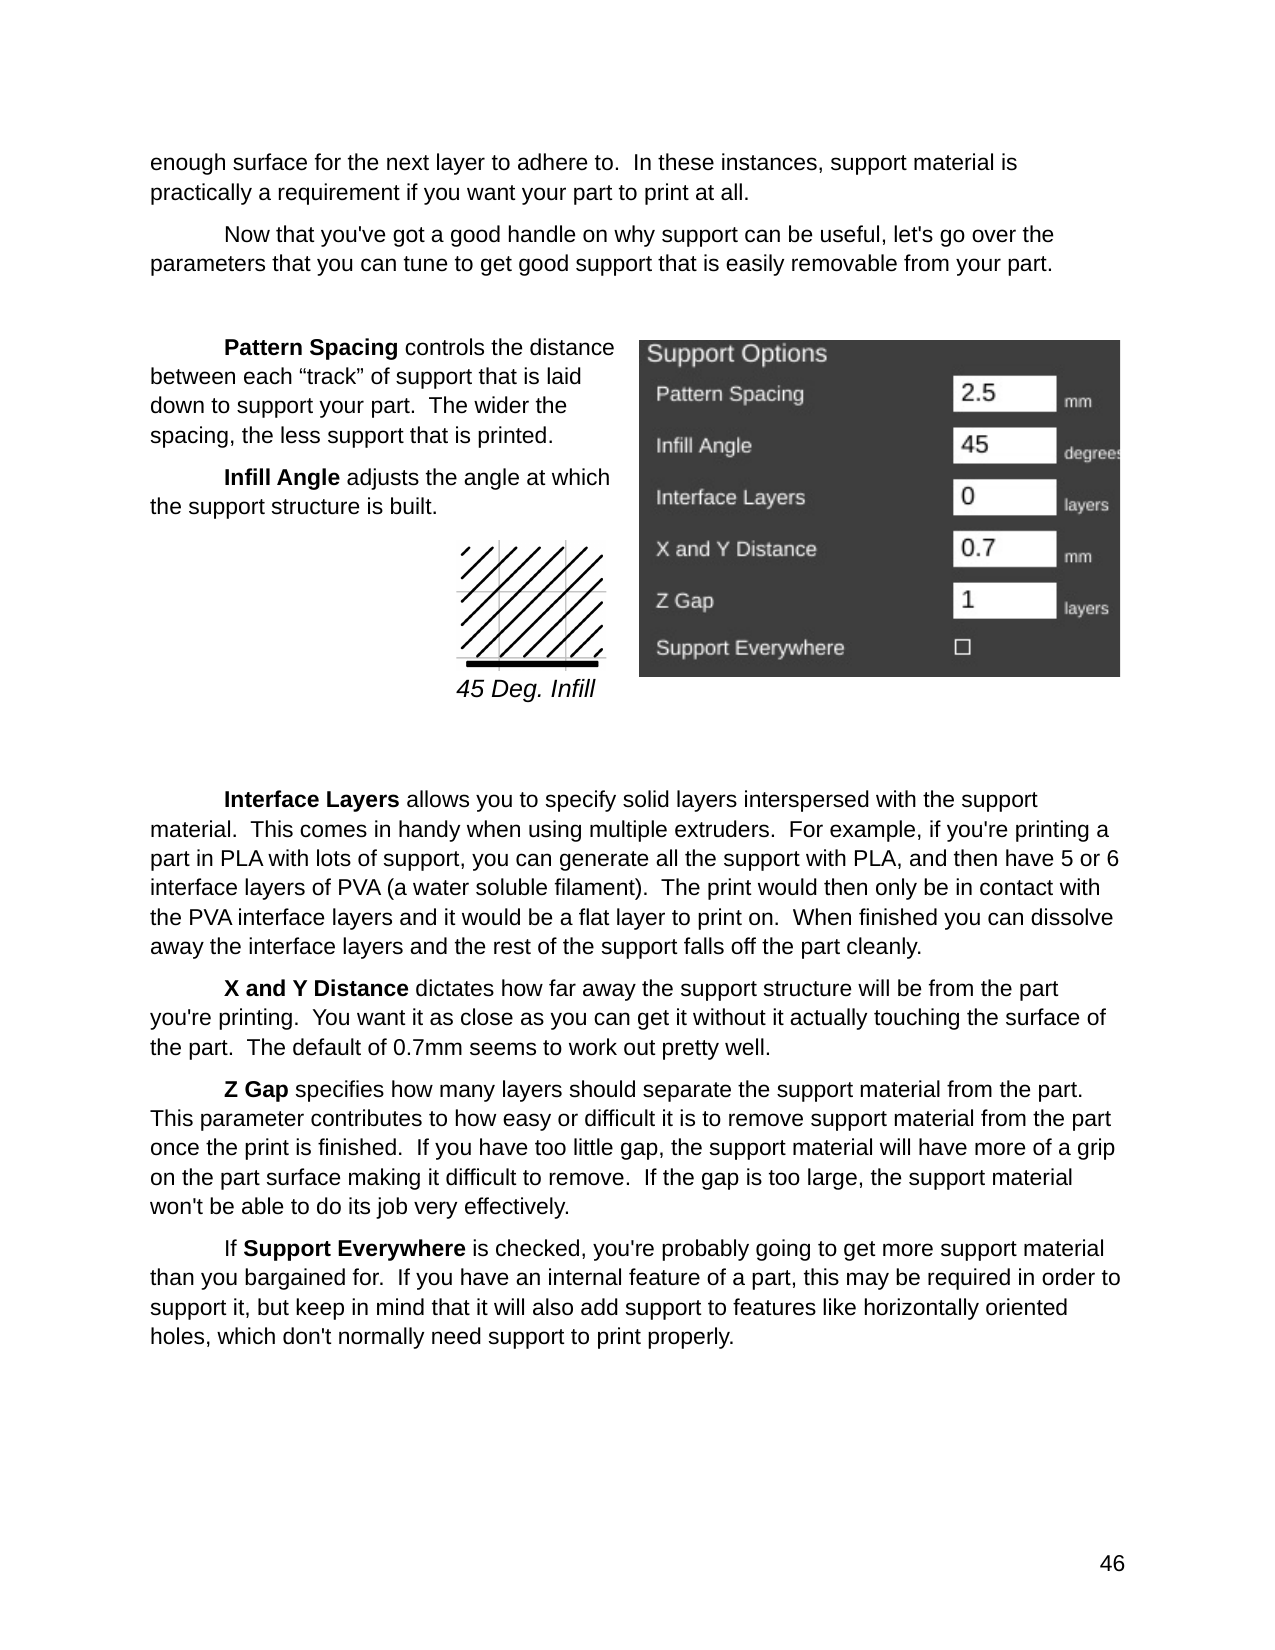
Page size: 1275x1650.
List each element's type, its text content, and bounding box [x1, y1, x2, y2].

text 45 Deg. Infill [456, 671, 606, 703]
subtitle Interface Layers allows you to specify solid layers interspersed with the support material. This comes in handy when using multiple extruders. For example, if you're printing a part in PLA with lots of support, you can generate all the support with PLA, and then have 5 or 6 interface layers of PVA (a water soluble filament). The print would then only be in contact with the PVA interface layers and it would be a flat layer to print on. When finished you can dissolve away the interface layers and the rest of the support falls off the part cleanly. [150, 787, 1125, 959]
picture [456, 540, 607, 671]
subtitle Infill Angle adjusts the angle at which the support structure is built. [150, 464, 639, 519]
subtitle enough surface for the next layer to adhere to. In these instances, support material is practically a requirement if you want your part to print at all. [150, 150, 1125, 205]
subtitle Now that you've got a good handle on why support can be useful, let's go over the parameters that you can tune to get good support that is easily removable from your part. [150, 221, 1125, 276]
subtitle Pattern Spacing controls the distance between each “track” of support that is laid down to support your part. The wider the spacing, the less support that is printed. [150, 334, 1125, 448]
subtitle [456, 528, 606, 540]
subtitle X and Y Distance dictates how far away the support structure will be from the part you're printing. You want it as close as you can get it without it actually touching the surface of the part. The default of 0.7mm seems to work out pretty well. [150, 976, 1125, 1060]
subtitle Z Gap specifies how many layers should separate the support material from the part. This parameter contributes to how easy or difficult it is to remove support material from the part once the print is finished. If you have too little gap, the support material will have more of a grip on the part surface making it difficult to remove. If the gap is too large, the support material won't be able to do its job very effectively. [150, 1076, 1125, 1219]
subtitle If Support Everywhere is checked, you're probably going to get more support material than you bargained for. If you have an internal feature of a part, this may be required in order to support it, but keep in mind that it will also add support to features like horizontally oriented holes, which don't normally need support to print properly. [150, 1236, 1125, 1349]
picture [639, 340, 1121, 677]
